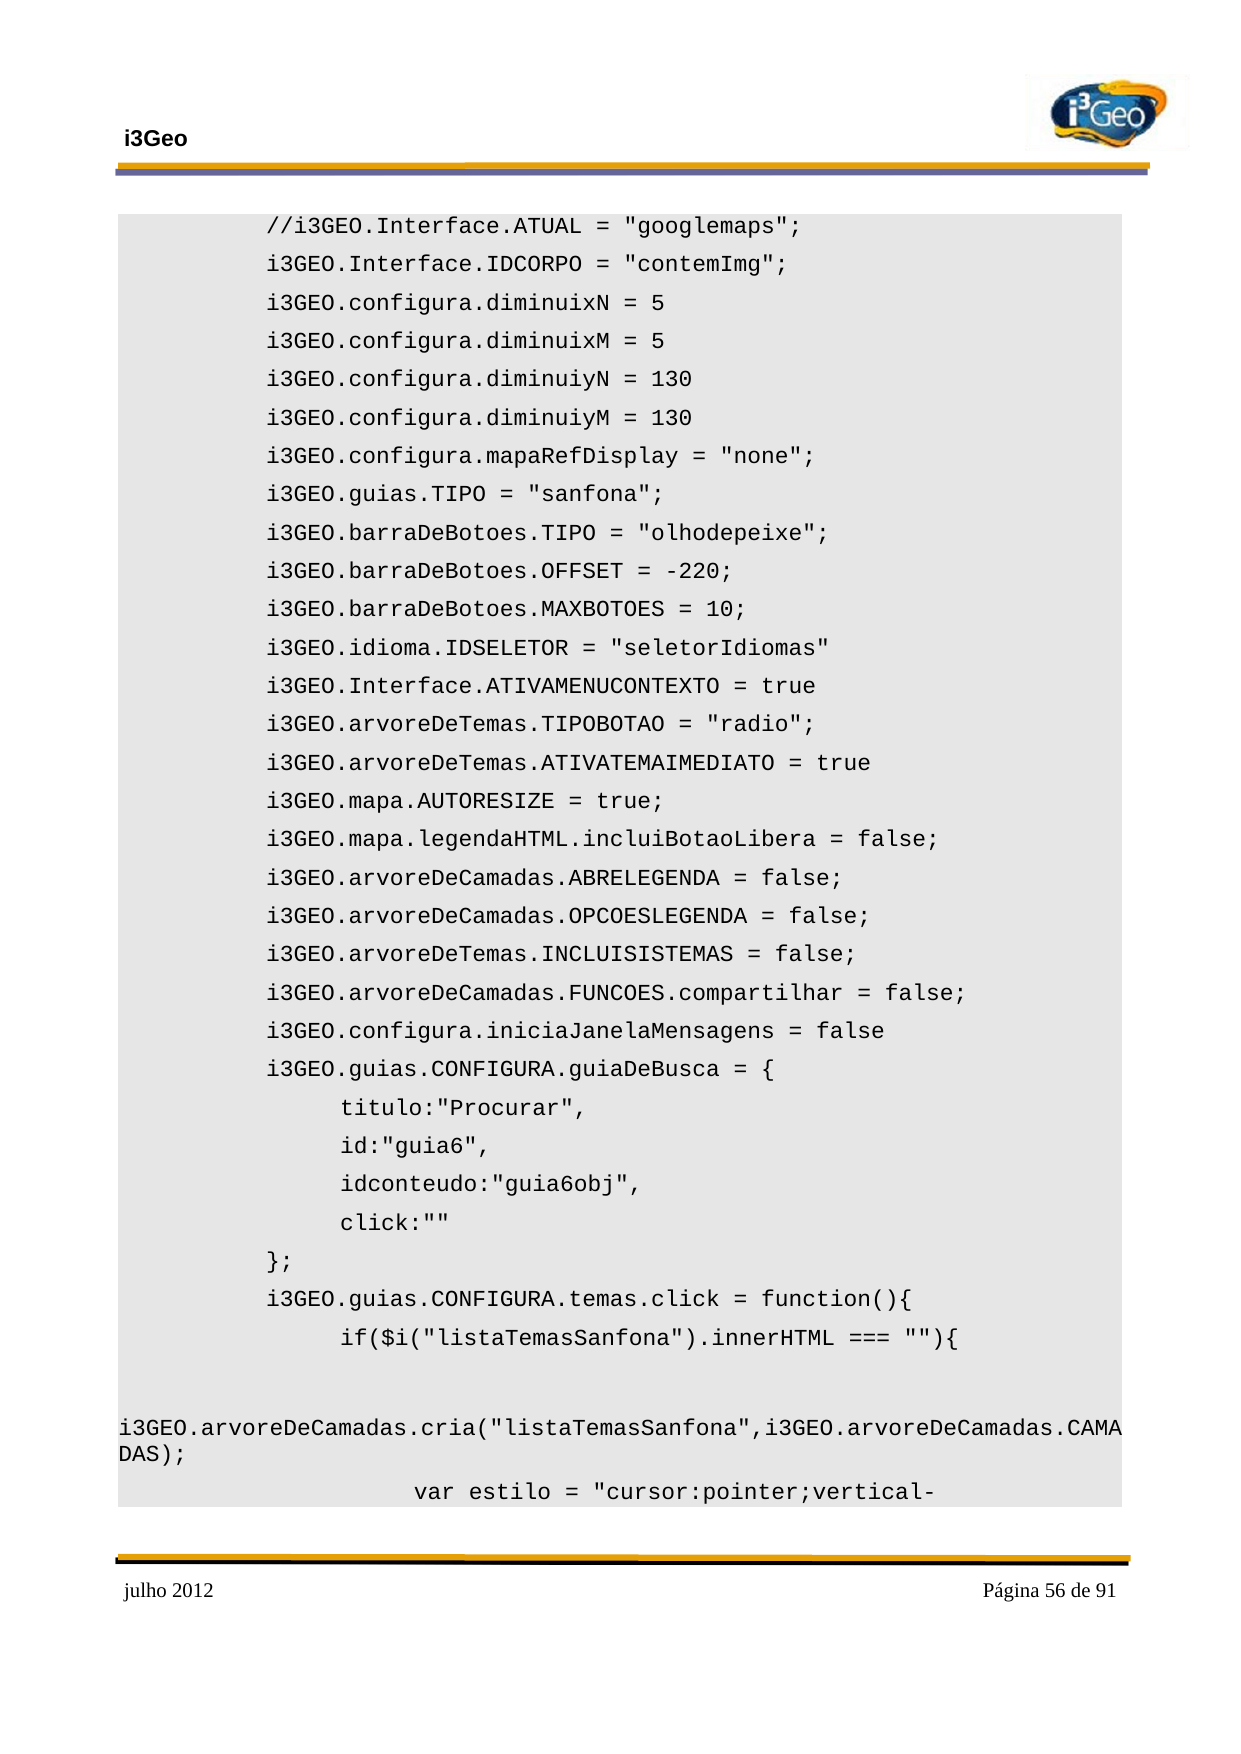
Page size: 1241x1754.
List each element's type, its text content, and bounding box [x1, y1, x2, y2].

text i3GEO.configura.mapaRefDisplay = "none"; [118, 444, 1122, 470]
picture [1025, 74, 1191, 151]
text i3GEO.barraDeBotoes.OFFSET = -220; [118, 559, 1122, 585]
text i3GEO.configura.iniciaJanelaMensagens = false [118, 1019, 1122, 1045]
text i3GEO.arvoreDeTemas.ATIVATEMAIMEDIATO = true [118, 751, 1122, 777]
text if($i("listaTemasSanfona").innerHTML === ""){ [118, 1326, 1122, 1352]
text i3GEO.guias.CONFIGURA.guiaDeBusca = { [118, 1058, 1122, 1084]
text i3GEO.idioma.IDSELETOR = "seletorIdiomas" [118, 636, 1122, 662]
text i3GEO.arvoreDeCamadas.cria("listaTemasSanfona",i3GEO.arvoreDeCamadas.CAMADAS); [118, 1364, 1122, 1468]
text i3GEO.arvoreDeTemas.INCLUISISTEMAS = false; [118, 943, 1122, 969]
text i3GEO.configura.diminuiyM = 130 [118, 406, 1122, 432]
text }; [118, 1249, 1122, 1275]
text id:"guia6", [118, 1134, 1122, 1160]
text i3GEO.guias.TIPO = "sanfona"; [118, 483, 1122, 509]
text //i3GEO.Interface.ATUAL = "googlemaps"; [118, 214, 1122, 240]
text i3GEO.mapa.legendaHTML.incluiBotaoLibera = false; [118, 828, 1122, 854]
text idconteudo:"guia6obj", [118, 1173, 1122, 1199]
text i3GEO.configura.diminuixM = 5 [118, 329, 1122, 355]
text i3GEO.arvoreDeCamadas.OPCOESLEGENDA = false; [118, 904, 1122, 930]
text i3GEO.mapa.AUTORESIZE = true; [118, 789, 1122, 815]
text i3GEO.arvoreDeCamadas.FUNCOES.compartilhar = false; [118, 981, 1122, 1007]
text titulo:"Procurar", [118, 1096, 1122, 1122]
text i3GEO.barraDeBotoes.MAXBOTOES = 10; [118, 598, 1122, 624]
text i3GEO.arvoreDeCamadas.ABRELEGENDA = false; [118, 866, 1122, 892]
text i3GEO.guias.CONFIGURA.temas.click = function(){ [118, 1288, 1122, 1314]
text var estilo = "cursor:pointer;vertical- [118, 1481, 1122, 1507]
text i3GEO.Interface.IDCORPO = "contemImg"; [118, 253, 1122, 279]
text i3GEO.arvoreDeTemas.TIPOBOTAO = "radio"; [118, 713, 1122, 739]
text i3GEO.configura.diminuiyN = 130 [118, 368, 1122, 394]
text i3GEO.barraDeBotoes.TIPO = "olhodepeixe"; [118, 521, 1122, 547]
text click:"" [118, 1211, 1122, 1237]
text i3GEO.configura.diminuixN = 5 [118, 291, 1122, 317]
text i3GEO.Interface.ATIVAMENUCONTEXTO = true [118, 674, 1122, 700]
